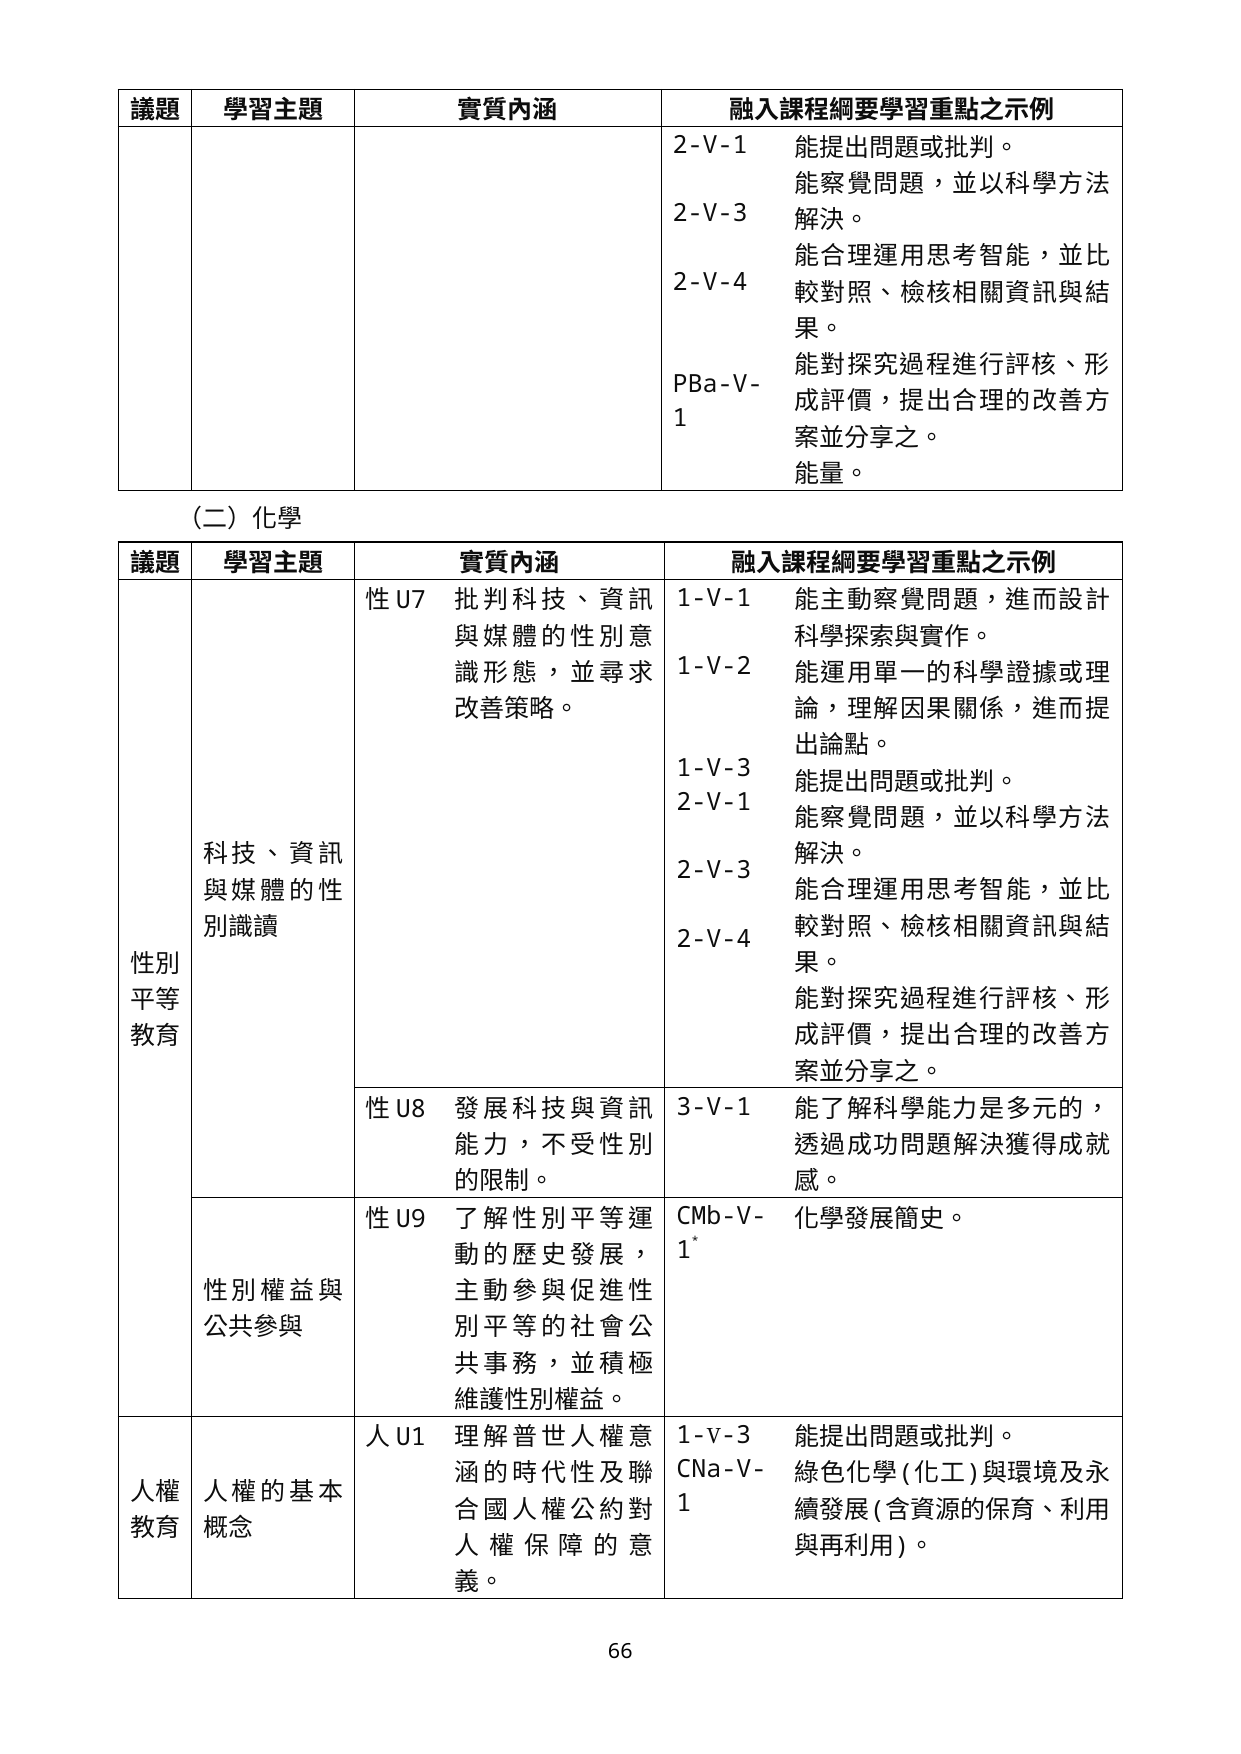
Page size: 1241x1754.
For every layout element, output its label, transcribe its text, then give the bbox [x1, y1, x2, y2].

table_cell 科技、資訊與媒體的性別識讀 [192, 580, 354, 1197]
text （二）化學 [101, 491, 1122, 536]
table_cell 了解性別平等運動的歷史發展，主動參與促進性別平等的社會公共事務，並積極維護性別權益。 [443, 1198, 664, 1416]
table_cell 2-V-1 2-V-3 2-V-4 PBa-V-1 [662, 127, 783, 489]
table_cell 能主動察覺問題，進而設計科學探索與實作。 能運用單一的科學證據或理論，理解因果關係，進而提出論點。 能提出問題或批判。 能察覺問題，並以科學方法解決。 能合理運用思考智能，並比較對照、檢核相關資訊與結果。 能對探究過程進行評核、形成評價，提出合理的改善方案並分享之。 [783, 580, 1122, 1087]
table_cell 1-Ⅴ-3 CNa-V-1 [665, 1417, 783, 1598]
table_cell 性U8 [355, 1088, 443, 1197]
table_cell 人權教育 [119, 1417, 191, 1598]
table_cell 能了解科學能力是多元的，透過成功問題解決獲得成就感。 [783, 1088, 1122, 1197]
table_cell 性別平等教育 [119, 580, 191, 1416]
table_cell 3-V-1 [665, 1088, 783, 1197]
table_header 融入課程綱要學習重點之示例 [662, 90, 1122, 126]
table_cell 人U1 [355, 1417, 443, 1598]
table_cell 批判科技、資訊與媒體的性別意識形態，並尋求改善策略。 [443, 580, 664, 1087]
table_cell [119, 127, 191, 489]
table_cell 1-V-1 1-V-2 1-V-3 2-V-1 2-V-3 2-V-4 [665, 580, 783, 1087]
table_cell 性別權益與公共參與 [192, 1198, 354, 1416]
table_cell 理解普世人權意涵的時代性及聯合國人權公約對人權保障的意義。 [443, 1417, 664, 1598]
table_header 融入課程綱要學習重點之示例 [665, 543, 1122, 579]
table_header 學習主題 [192, 543, 354, 579]
table_cell 發展科技與資訊能力，不受性別的限制。 [443, 1088, 664, 1197]
table_cell 人權的基本概念 [192, 1417, 354, 1598]
table_header 實質內涵 [355, 90, 661, 126]
table_cell 化學發展簡史。 [783, 1198, 1122, 1416]
table_header 議題 [119, 543, 191, 579]
table_header 實質內涵 [355, 543, 664, 579]
table_header 學習主題 [192, 90, 354, 126]
table_cell 性U7 [355, 580, 443, 1087]
table_cell [192, 127, 354, 489]
table_cell 能提出問題或批判。 綠色化學(化工)與環境及永續發展(含資源的保育、利用與再利用)。 [783, 1417, 1122, 1598]
table_cell 能提出問題或批判。 能察覺問題，並以科學方法解決。 能合理運用思考智能，並比較對照、檢核相關資訊與結果。 能對探究過程進行評核、形成評價，提出合理的改善方案並分享之。 能量。 [783, 127, 1122, 489]
table_cell CMb-V-1* [665, 1198, 783, 1416]
table_cell 性U9 [355, 1198, 443, 1416]
table_header 議題 [119, 90, 191, 126]
table_cell [355, 127, 443, 489]
table_cell [443, 127, 661, 489]
